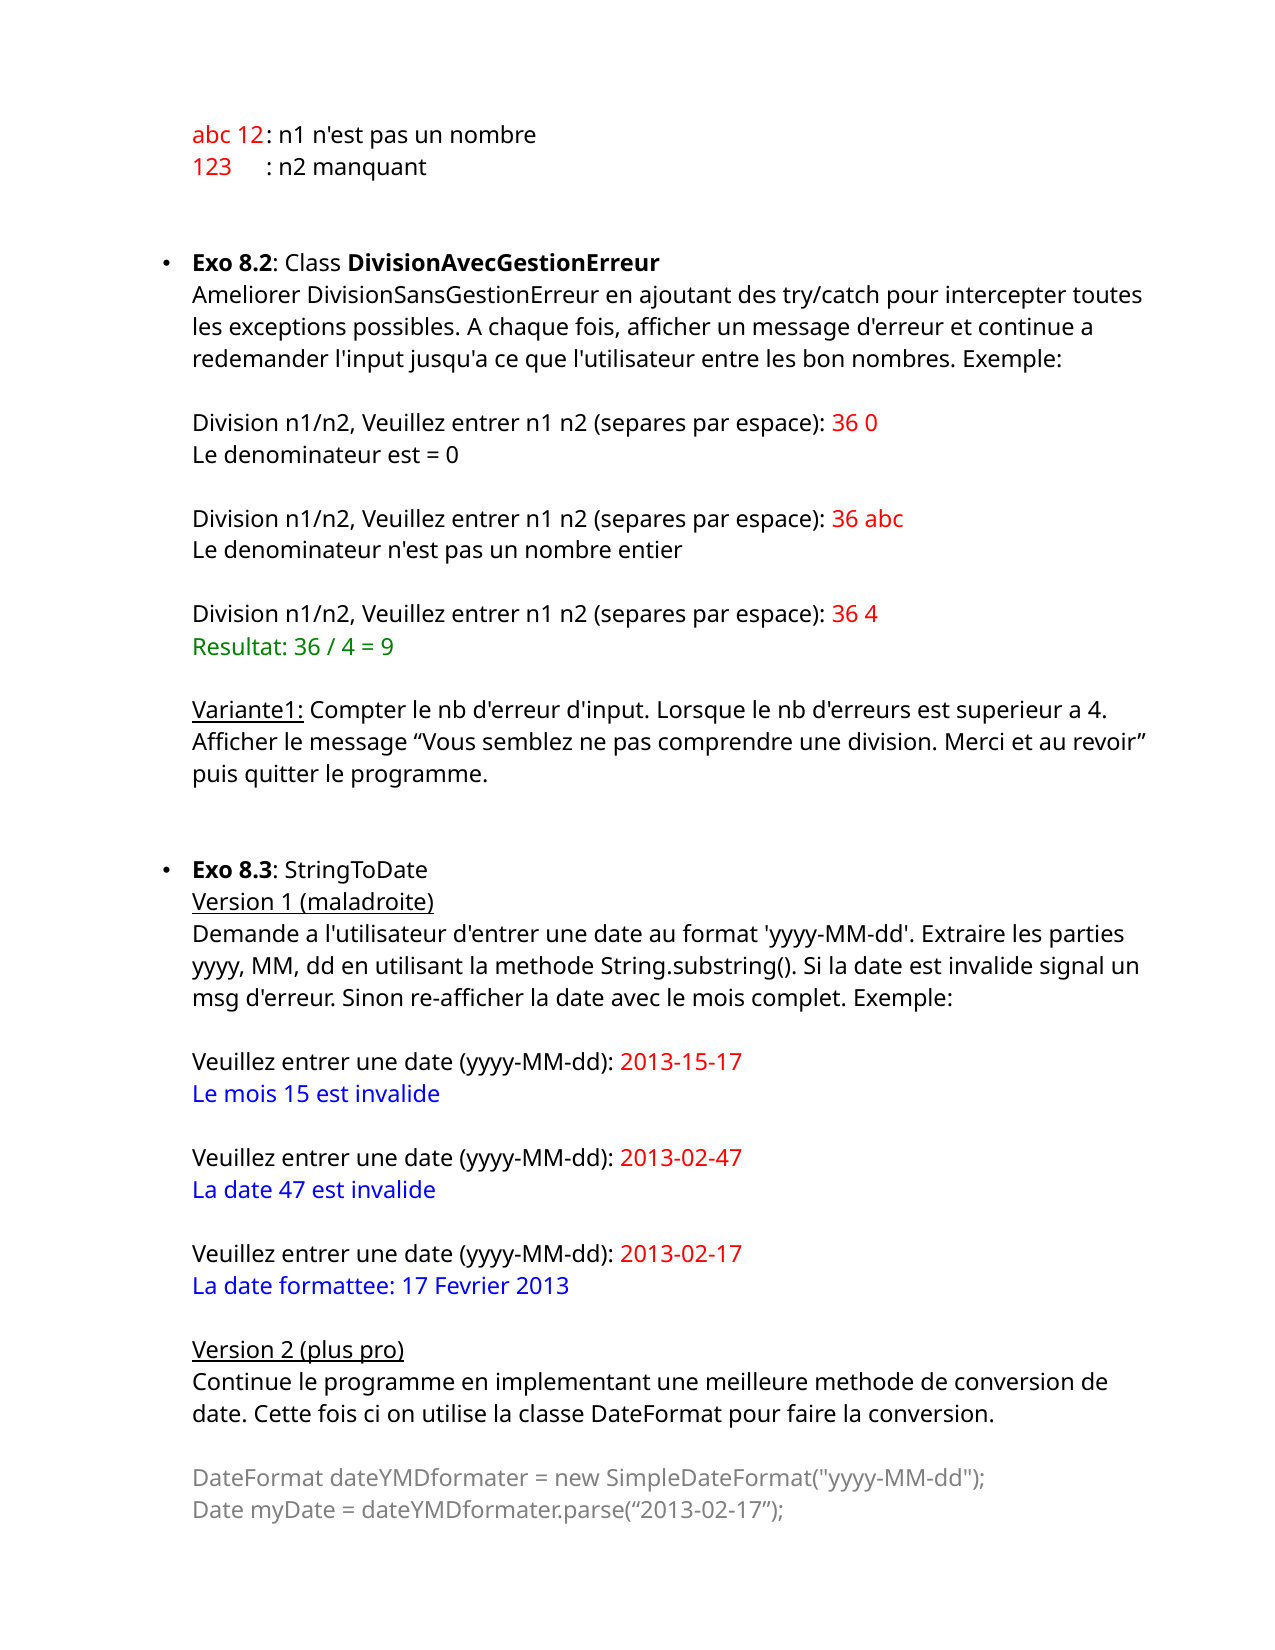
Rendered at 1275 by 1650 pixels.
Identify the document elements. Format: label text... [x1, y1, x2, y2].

list Exo 8.2: Class DivisionAvecGestionErreur Ameliorer DivisionSansGestionErreur en ajoutant des try/catch pour intercepter toutes les exceptions possibles. A chaque fois, afficher un message d'erreur et continue a redemander l'input jusqu'a ce que l'utilisateur entre les bon nombres. Exemple: Division n1/n2, Veuillez entrer n1 n2 (separes par espace): 36 0 Le denominateur est = 0 Division n1/n2, Veuillez entrer n1 n2 (separes par espace): 36 abc Le denominateur n'est pas un nombre entier Division n1/n2, Veuillez entrer n1 n2 (separes par espace): 36 4 Resultat: 36 / 4 = 9 Variante1: Compter le nb d'erreur d'input. Lorsque le nb d'erreurs est superieur a 4. Afficher le message “Vous semblez ne pas comprendre une division. Merci et au revoir” puis quitter le programme. [162, 246, 1157, 854]
list abc 12 : n1 n'est pas un nombre 123 : n2 manquant [162, 118, 1157, 246]
list Exo 8.3: StringToDate Version 1 (maladroite) Demande a l'utilisateur d'entrer une date au format 'yyyy-MM-dd'. Extraire les parties yyyy, MM, dd en utilisant la methode String.substring(). Si la date est invalide signal un msg d'erreur. Sinon re-afficher la date avec le mois complet. Exemple: Veuillez entrer une date (yyyy-MM-dd): 2013-15-17 Le mois 15 est invalide Veuillez entrer une date (yyyy-MM-dd): 2013-02-47 La date 47 est invalide Veuillez entrer une date (yyyy-MM-dd): 2013-02-17 La date formattee: 17 Fevrier 2013 Version 2 (plus pro) Continue le programme en implementant une meilleure methode de conversion de date. Cette fois ci on utilise la classe DateFormat pour faire la conversion. DateFormat dateYMDformater = new SimpleDateFormat("yyyy-MM-dd"); Date myDate = dateYMDformater.parse(“2013-02-17”); [162, 854, 1157, 1525]
